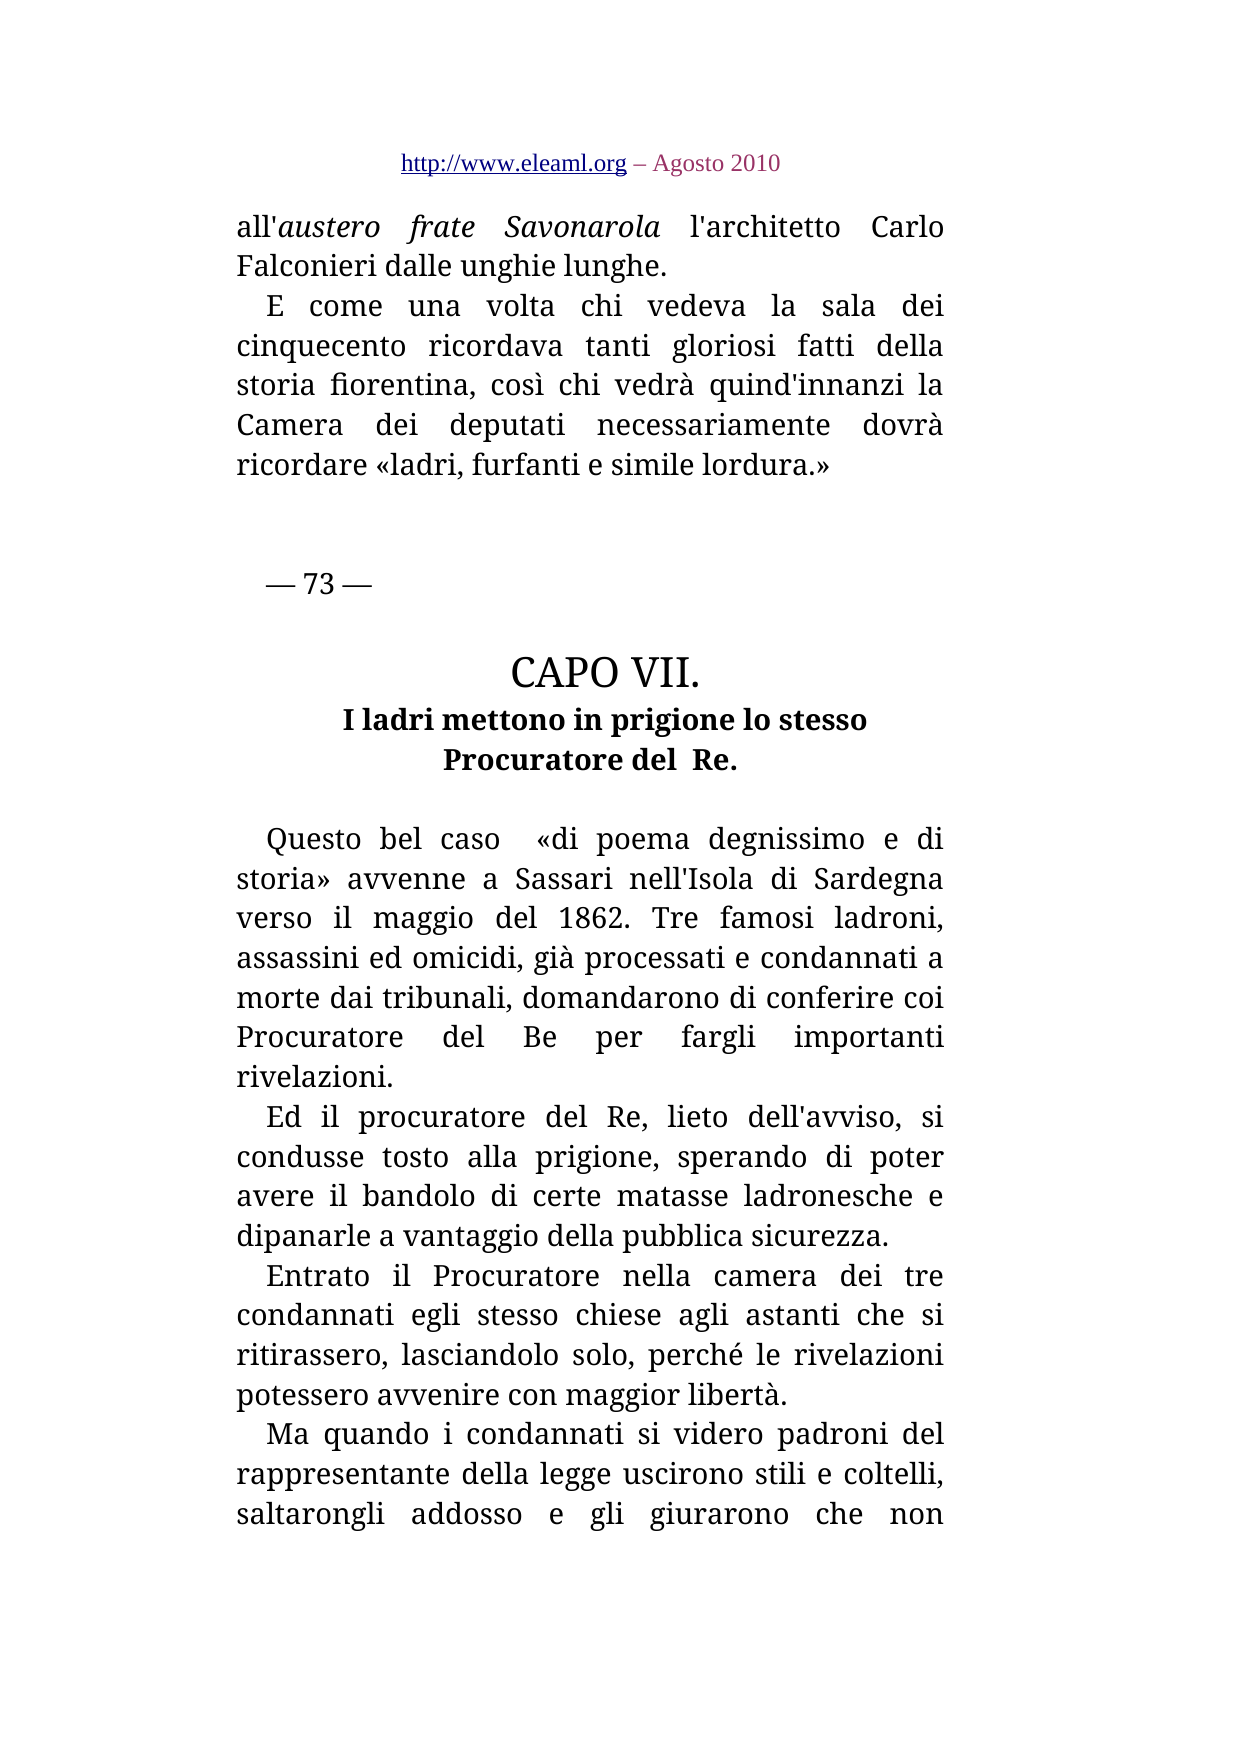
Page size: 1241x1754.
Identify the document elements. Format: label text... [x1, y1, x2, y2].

text I ladri mettono in prigione lo stesso Procuratore del Re. [236, 699, 945, 779]
text Ma quando i condannati si videro padroni del rappresentante della legge uscirono stili e coltelli, saltarongli addosso e gli giurarono che non [236, 1414, 945, 1533]
text all'austero frate Savonarola l'architetto Carlo Falconieri dalle unghie lunghe. [236, 206, 945, 285]
text — 73 — [236, 563, 945, 603]
text E come una volta chi vedeva la sala dei cinquecento ricordava tanti gloriosi fatti della storia fiorentina, così chi vedrà quind'innanzi la Camera dei deputati necessariamente dovrà ricordare «ladri, furfanti e simile lordura.» [236, 285, 945, 484]
text Questo bel caso «di poema degnissimo e di storia» avvenne a Sassari nell'Isola di Sardegna verso il maggio del 1862. Tre famosi ladroni, assassini ed omicidi, già processati e condannati a morte dai tribunali, domandarono di conferire coi Procuratore del Be per fargli importanti rivelazioni. [236, 818, 945, 1096]
text Entrato il Procuratore nella camera dei tre condannati egli stesso chiese agli astanti che si ritirassero, lasciandolo solo, perché le rivelazioni potessero avvenire con maggior libertà. [236, 1255, 945, 1414]
text Ed il procuratore del Re, lieto dell'avviso, si condusse tosto alla prigione, sperando di poter avere il bandolo di certe matasse ladronesche e dipanarle a vantaggio della pubblica sicurezza. [236, 1096, 945, 1255]
text CAPO VII. [236, 642, 945, 699]
